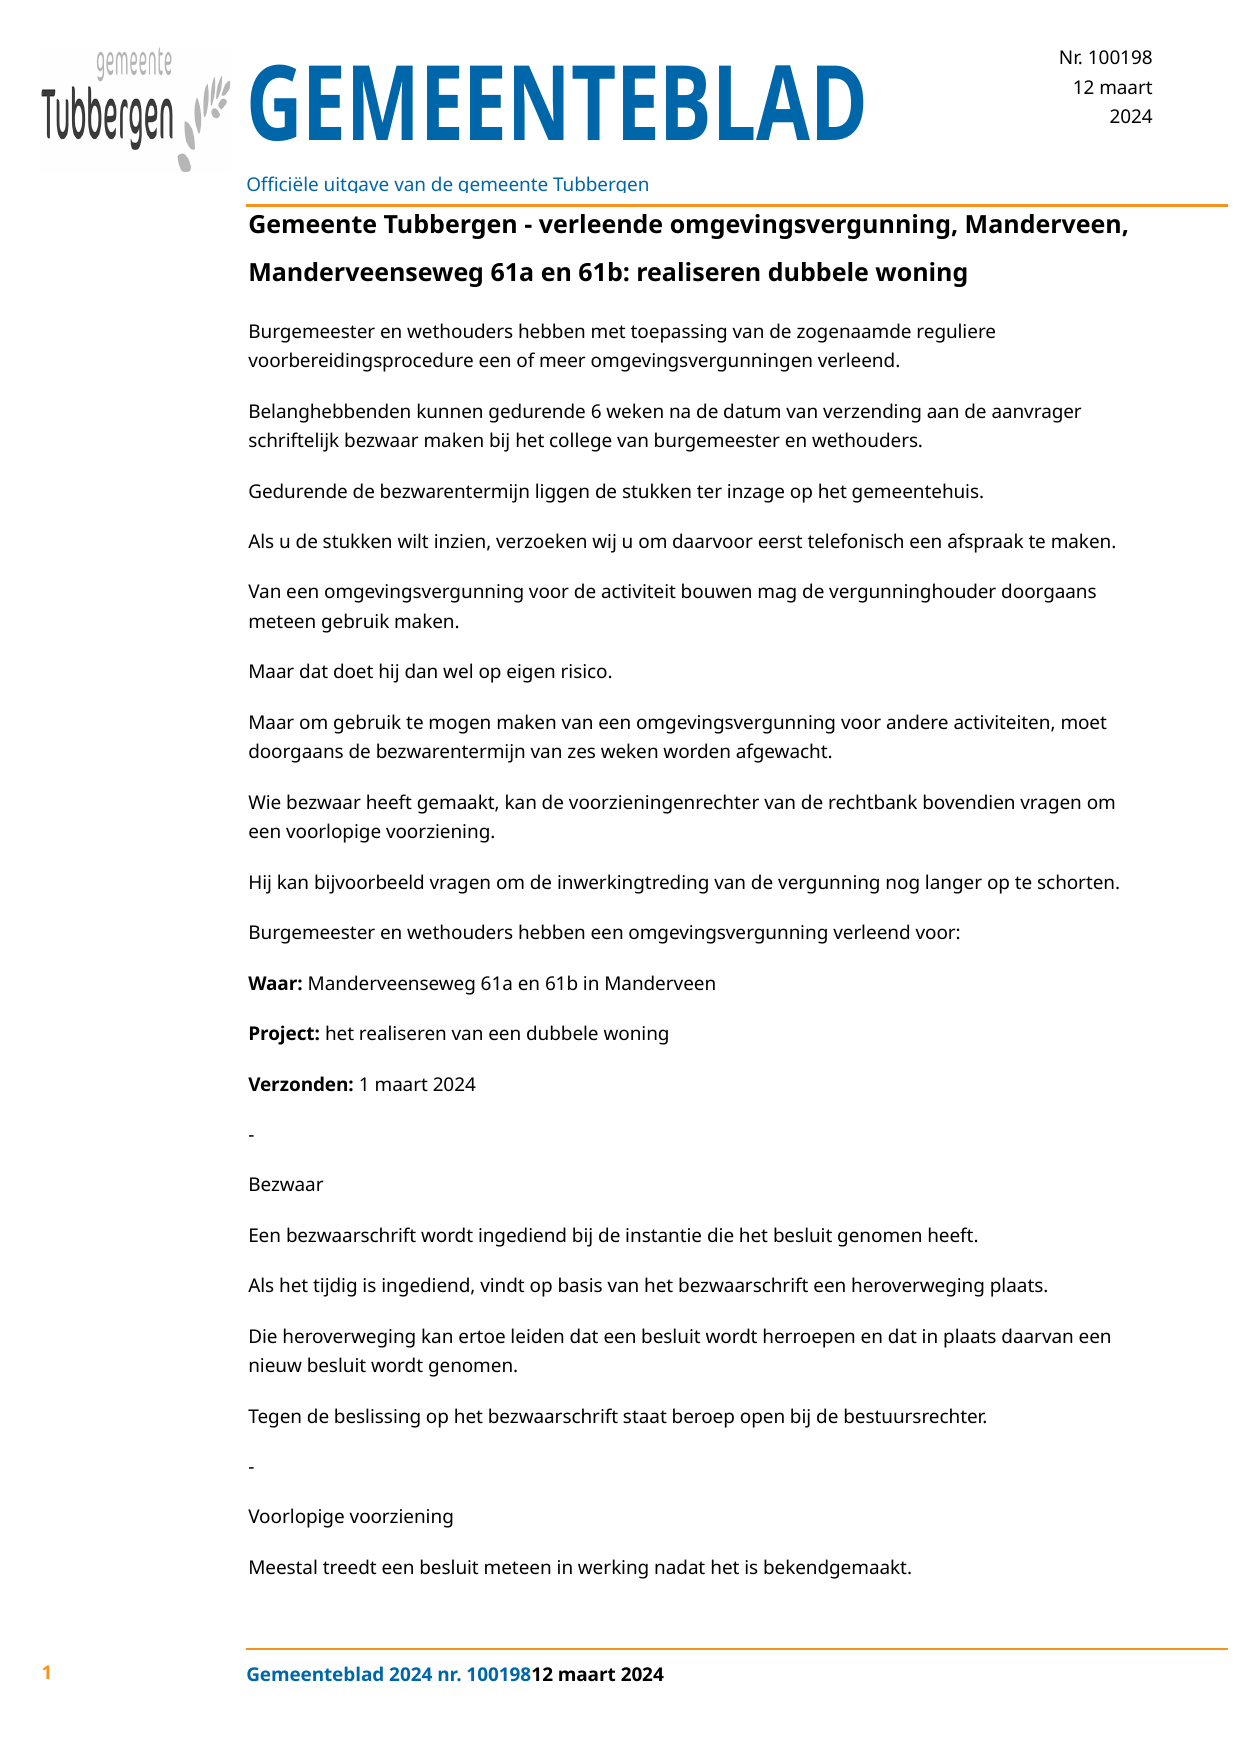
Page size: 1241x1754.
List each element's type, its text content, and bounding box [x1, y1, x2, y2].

text Van een omgevingsvergunning voor de activiteit bouwen mag de vergunninghouder doorgaans meteen gebruik maken. [248, 579, 1152, 634]
text Gemeente Tubbergen - verleende omgevingsvergunning, Manderveen, Manderveenseweg 61a en 61b: realiseren dubbele woning [248, 207, 1152, 288]
text Bezwaar [248, 1172, 1152, 1197]
picture [41, 47, 231, 172]
text Als u de stukken wilt inzien, verzoeken wij u om daarvoor eerst telefonisch een afspraak te maken. [248, 528, 1152, 554]
text Project: het realiseren van een dubbele woning [248, 1020, 1152, 1046]
text Gedurende de bezwarentermijn liggen de stukken ter inzage op het gemeentehuis. [248, 478, 1152, 504]
text - [248, 1121, 1152, 1147]
text Tegen de beslissing op het bezwaarschrift staat beroep open bij de bestuursrechter. [248, 1403, 1152, 1429]
text Meestal treedt een besluit meteen in werking nadat het is bekendgemaakt. [248, 1554, 1152, 1580]
text - [248, 1453, 1152, 1479]
text Een bezwaarschrift wordt ingediend bij de instantie die het besluit genomen heeft. [248, 1222, 1152, 1248]
text Burgemeester en wethouders hebben met toepassing van de zogenaamde reguliere voorbereidingsprocedure een of meer omgevingsvergunningen verleend. [248, 318, 1152, 373]
text Wie bezwaar heeft gemaakt, kan de voorzieningenrechter van de rechtbank bovendien vragen om een voorlopige voorziening. [248, 789, 1152, 844]
text Waar: Manderveenseweg 61a en 61b in Manderveen [248, 970, 1152, 996]
text Hij kan bijvoorbeeld vragen om de inwerkingtreding van de vergunning nog langer op te schorten. [248, 869, 1152, 895]
text Die heroverweging kan ertoe leiden dat een besluit wordt herroepen en dat in plaats daarvan een nieuw besluit wordt genomen. [248, 1323, 1152, 1378]
text Voorlopige voorziening [248, 1504, 1152, 1529]
text Maar dat doet hij dan wel op eigen risico. [248, 659, 1152, 684]
text Als het tijdig is ingediend, vindt op basis van het bezwaarschrift een heroverweging plaats. [248, 1272, 1152, 1298]
text Belanghebbenden kunnen gedurende 6 weken na de datum van verzending aan de aanvrager schriftelijk bezwaar maken bij het college van burgemeester en wethouders. [248, 398, 1152, 453]
text Verzonden: 1 maart 2024 [248, 1071, 1152, 1097]
text Maar om gebruik te mogen maken van een omgevingsvergunning voor andere activiteiten, moet doorgaans de bezwarentermijn van zes weken worden afgewacht. [248, 709, 1152, 764]
text Burgemeester en wethouders hebben een omgevingsvergunning verleend voor: [248, 919, 1152, 945]
